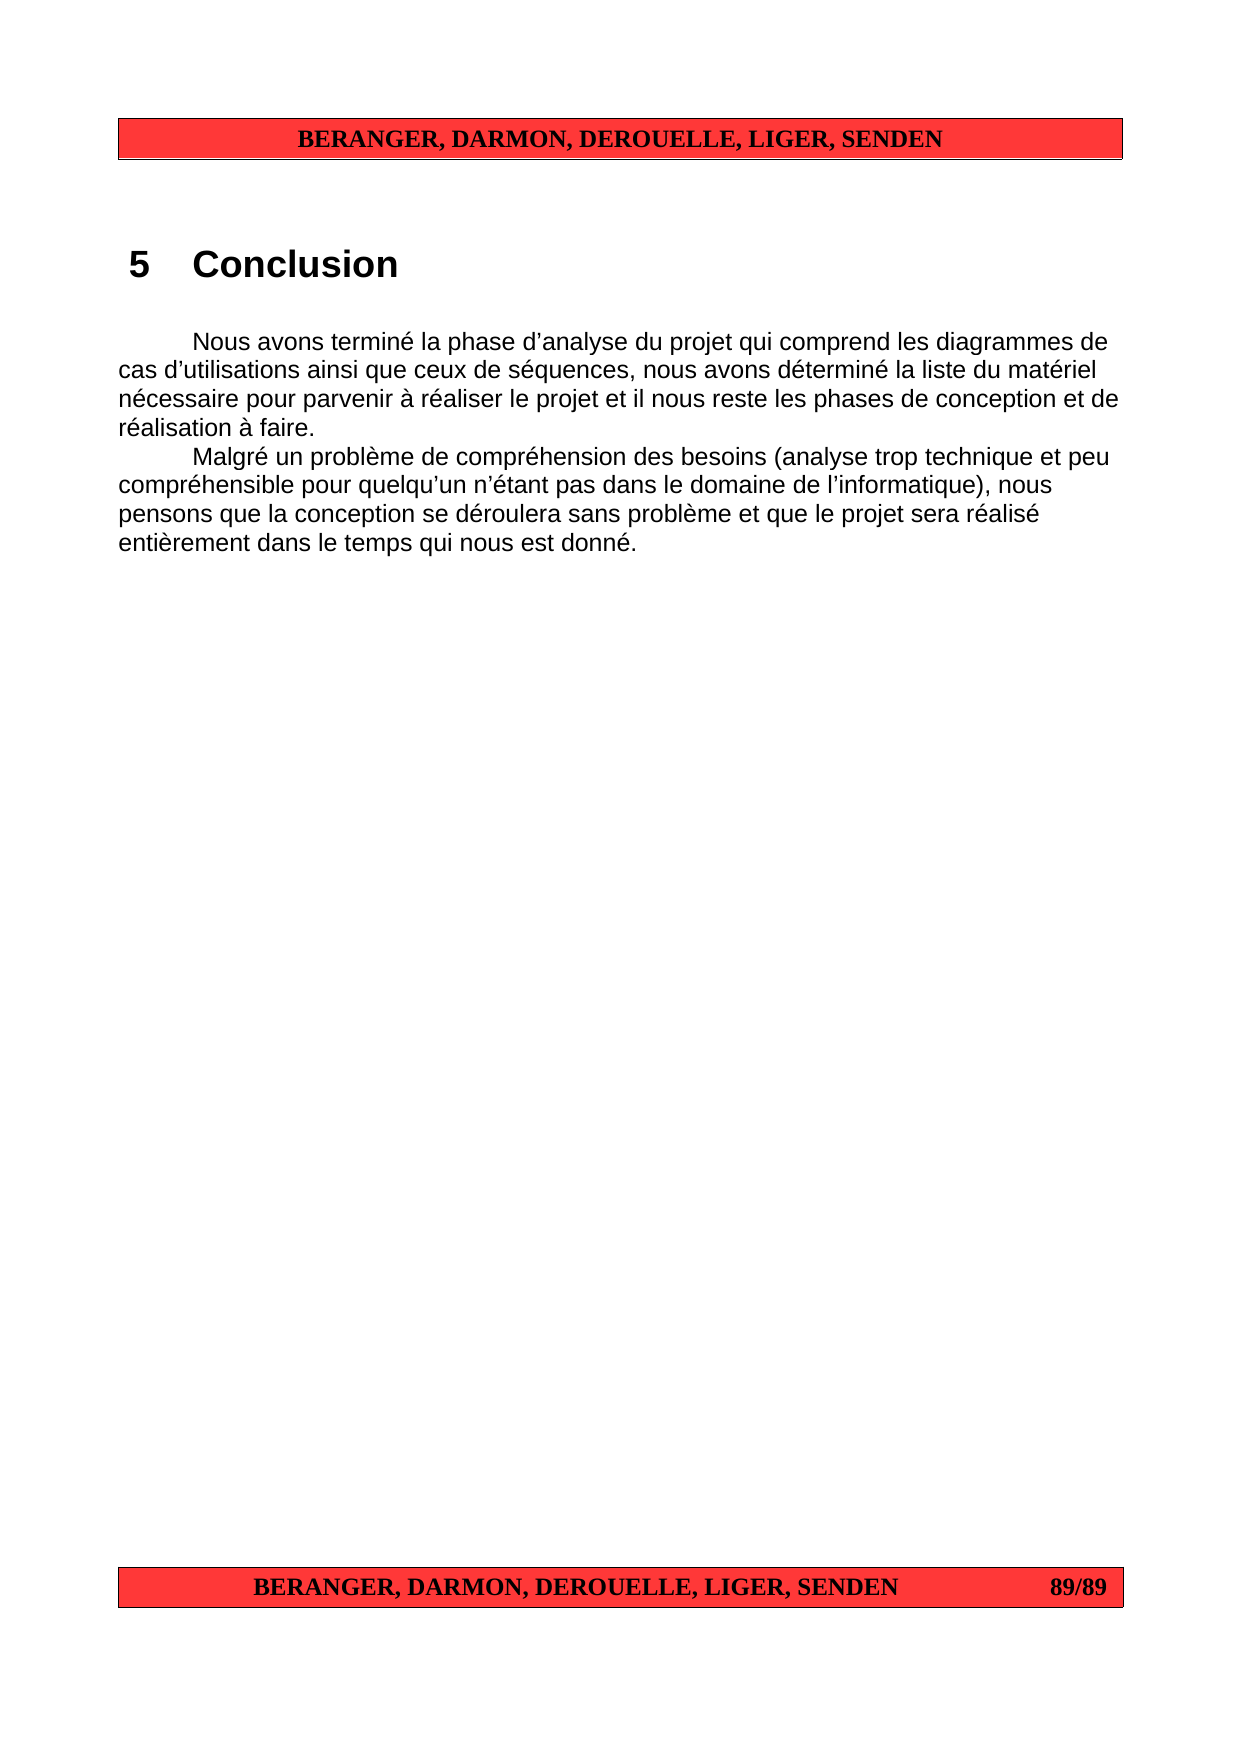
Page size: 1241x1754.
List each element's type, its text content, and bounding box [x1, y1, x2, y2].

subtitle Conclusion [118, 242, 1122, 285]
text Nous avons terminé la phase d’analyse du projet qui comprend les diagrammes de cas d’utilisations ainsi que ceux de séquences, nous avons déterminé la liste du matériel nécessaire pour parvenir à réaliser le projet et il nous reste les phases de conception et de réalisation à faire. [118, 327, 1122, 442]
text Malgré un problème de compréhension des besoins (analyse trop technique et peu compréhensible pour quelqu’un n’étant pas dans le domaine de l’informatique), nous pensons que la conception se déroulera sans problème et que le projet sera réalisé entièrement dans le temps qui nous est donné. [118, 442, 1122, 557]
